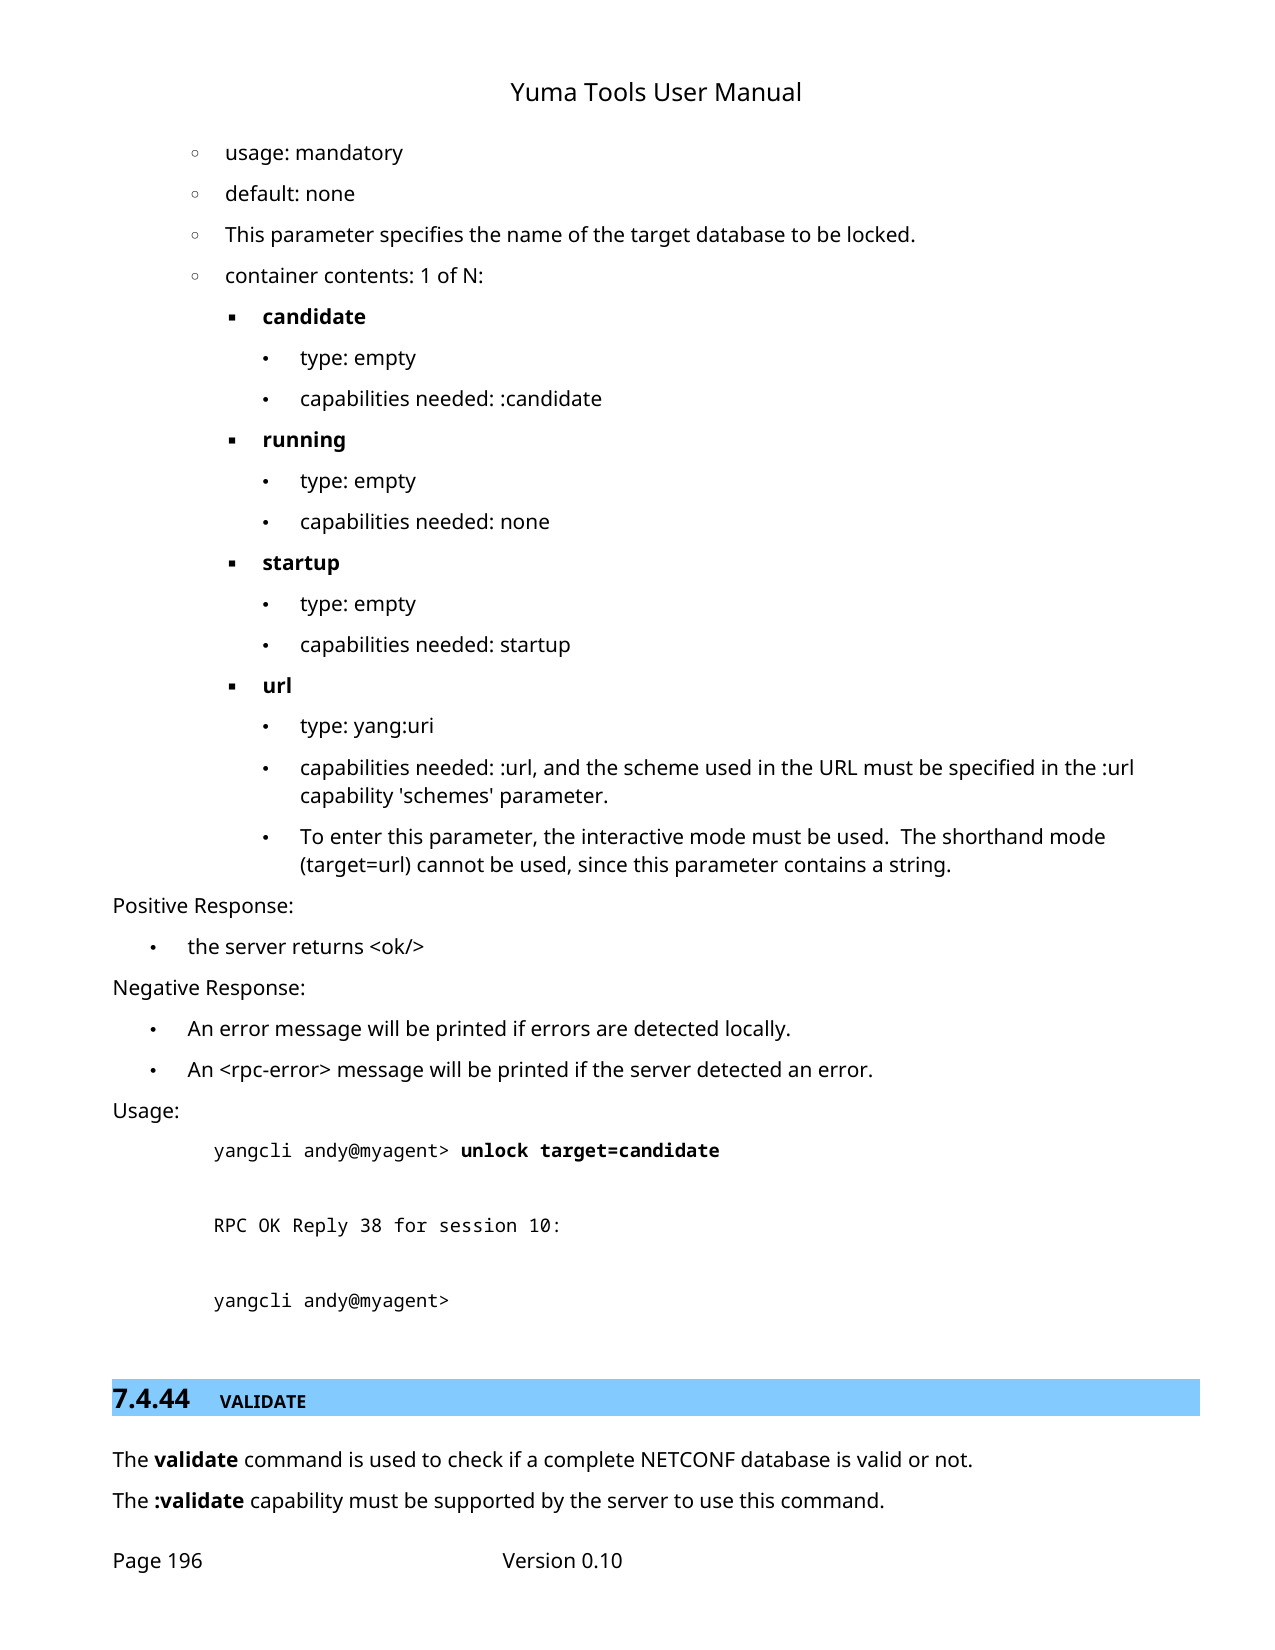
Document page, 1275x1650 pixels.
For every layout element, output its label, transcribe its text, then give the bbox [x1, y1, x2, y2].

text Usage: [112, 1096, 1200, 1124]
list candidate [225, 302, 1200, 331]
list capabilities needed: :candidate [262, 384, 1200, 413]
list capabilities needed: :url, and the scheme used in the URL must be specified in the :url capability 'schemes' parameter. [262, 753, 1200, 809]
text yangcli andy@myagent> unlock target=candidate [139, 1137, 1200, 1162]
text yangcli andy@myagent> [139, 1287, 1200, 1312]
list the server returns <ok/> [150, 932, 1200, 961]
list This parameter specifies the name of the target database to be locked. [187, 220, 1200, 249]
list type: empty [262, 466, 1200, 494]
list An error message will be printed if errors are detected locally. [150, 1014, 1200, 1043]
subtitle validate [112, 1379, 1200, 1416]
text Negative Response: [112, 973, 1200, 1002]
text Positive Response: [112, 891, 1200, 920]
list type: empty [262, 343, 1200, 372]
list To enter this parameter, the interactive mode must be used. The shorthand mode (target=url) cannot be used, since this parameter contains a string. [262, 822, 1200, 879]
text The :validate capability must be supported by the server to use this command. [112, 1486, 1200, 1514]
list An <rpc-error> message will be printed if the server detected an error. [150, 1055, 1200, 1083]
list running [225, 425, 1200, 453]
list type: empty [262, 589, 1200, 617]
list capabilities needed: startup [262, 630, 1200, 658]
list usage: mandatory [187, 138, 1200, 167]
list capabilities needed: none [262, 507, 1200, 535]
list type: yang:uri [262, 712, 1200, 740]
text The validate command is used to check if a complete NETCONF database is valid or not. [112, 1445, 1200, 1474]
list startup [225, 548, 1200, 576]
text RPC OK Reply 38 for session 10: [139, 1212, 1200, 1237]
list url [225, 671, 1200, 699]
list container contents: 1 of N: [187, 261, 1200, 290]
list default: none [187, 179, 1200, 208]
